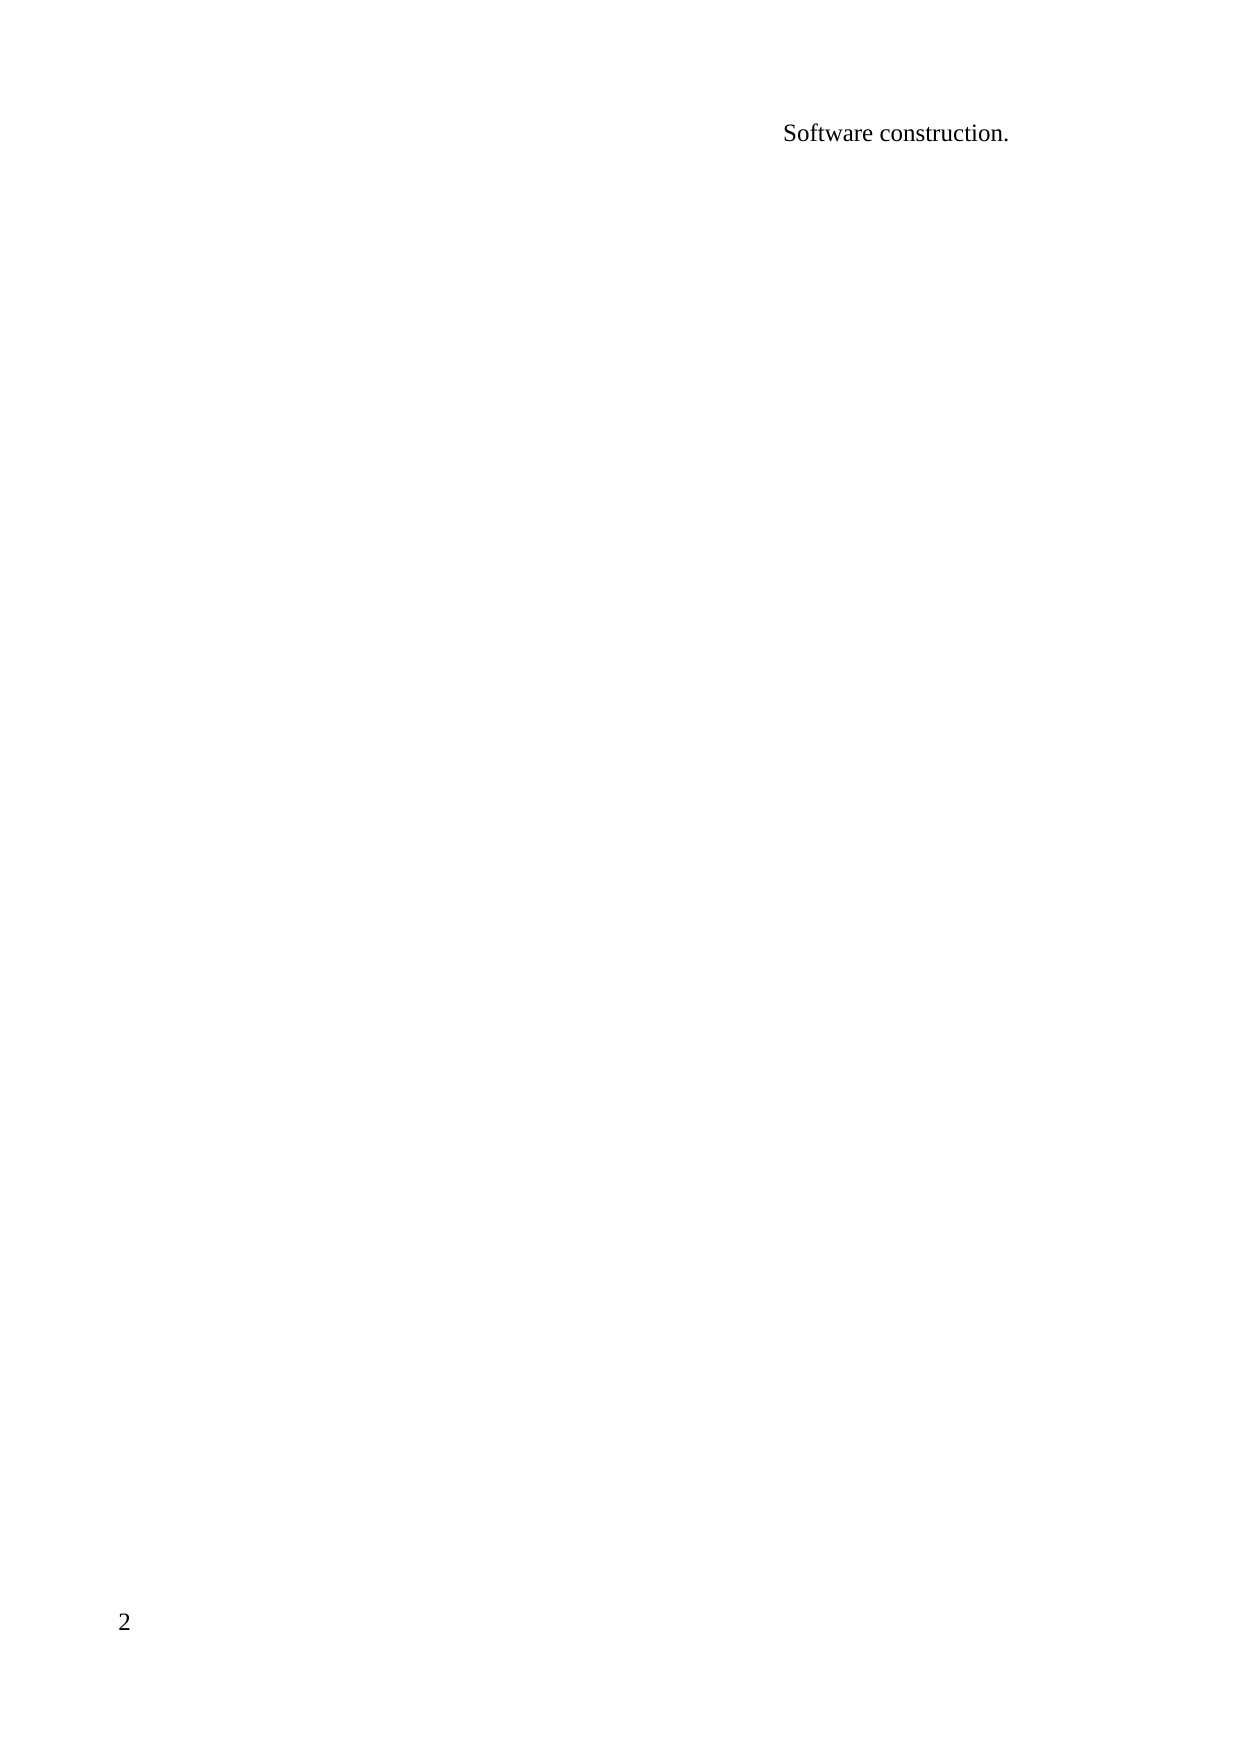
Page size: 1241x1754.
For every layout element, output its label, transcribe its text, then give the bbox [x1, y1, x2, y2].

text Software construction. [118, 118, 1122, 147]
